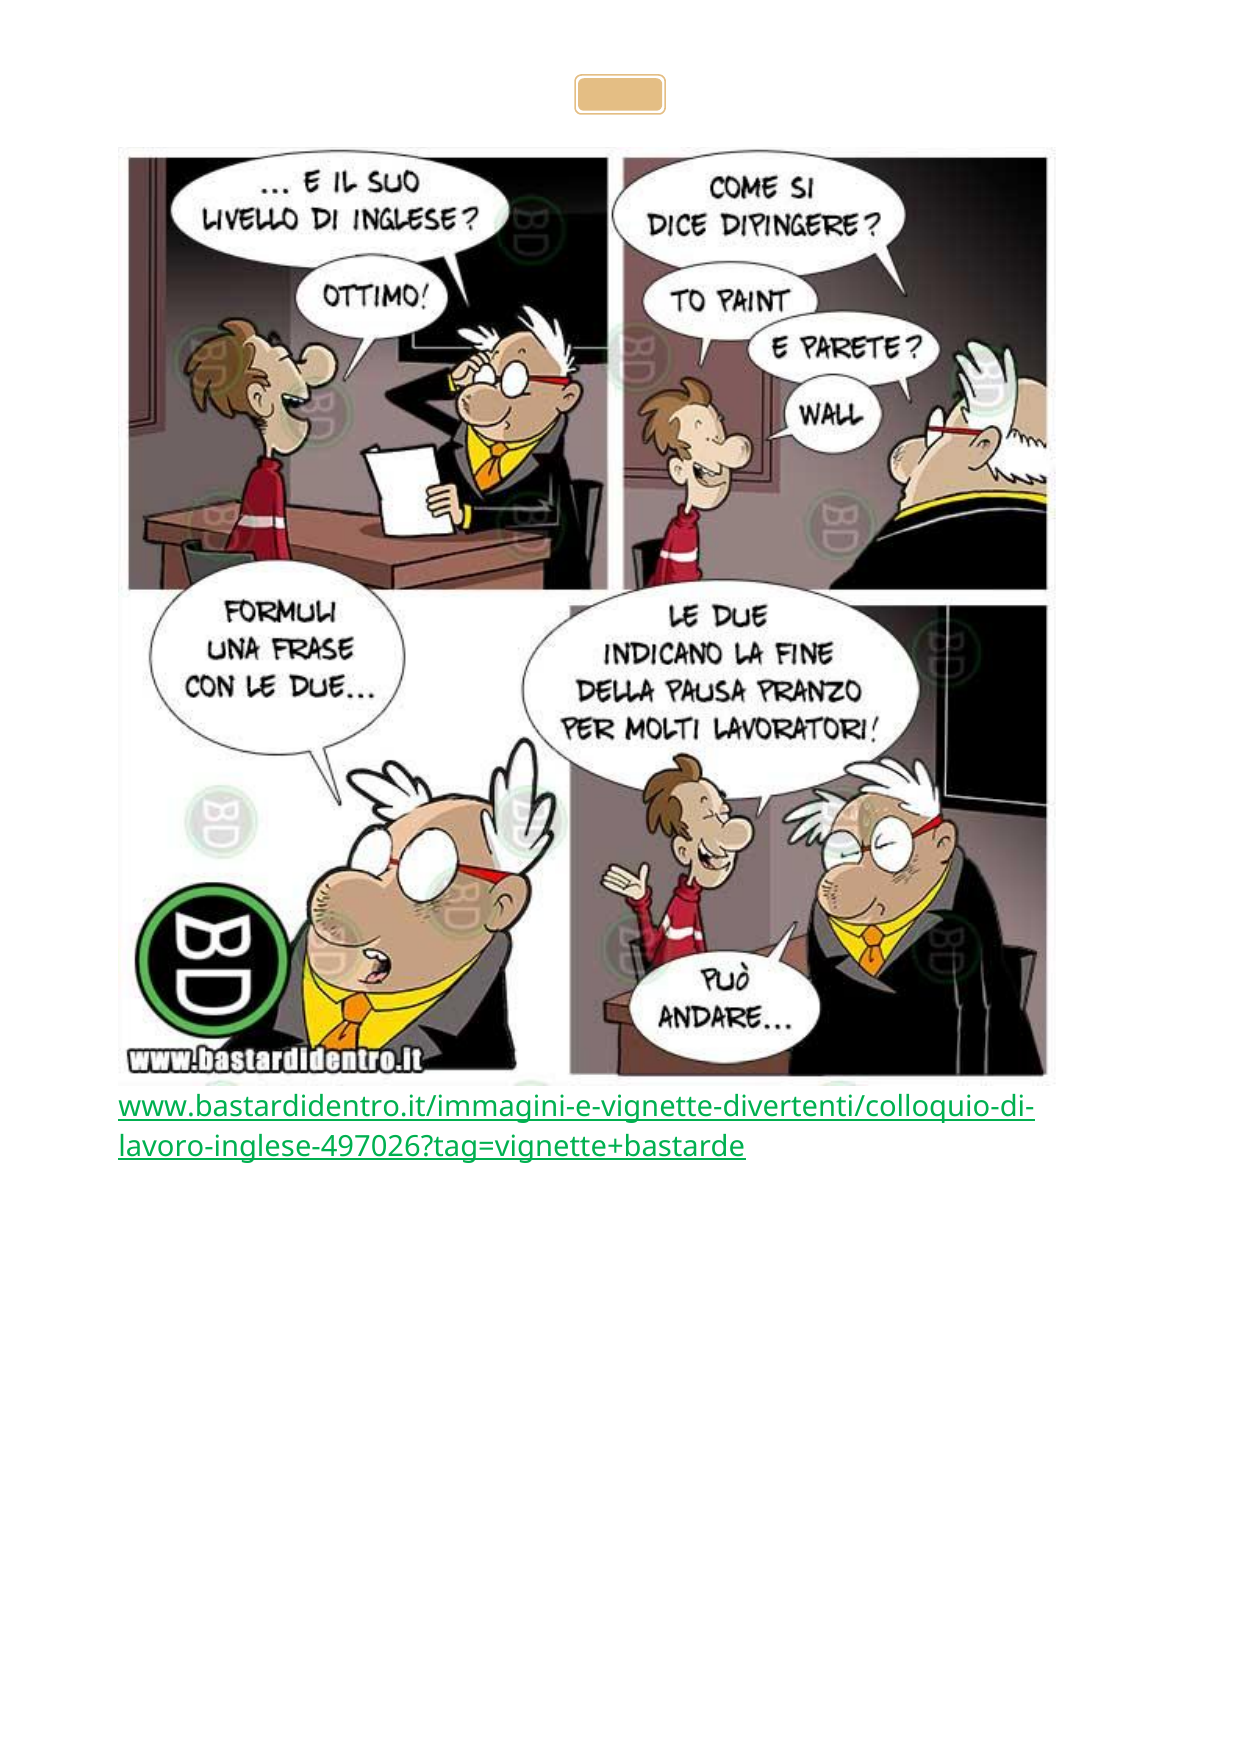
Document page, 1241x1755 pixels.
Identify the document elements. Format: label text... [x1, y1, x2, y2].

text www.bastardidentro.it/immagini-e-vignette-divertenti/colloquio-di-lavoro-inglese-497026?tag=vignette+bastarde [118, 1085, 1122, 1164]
